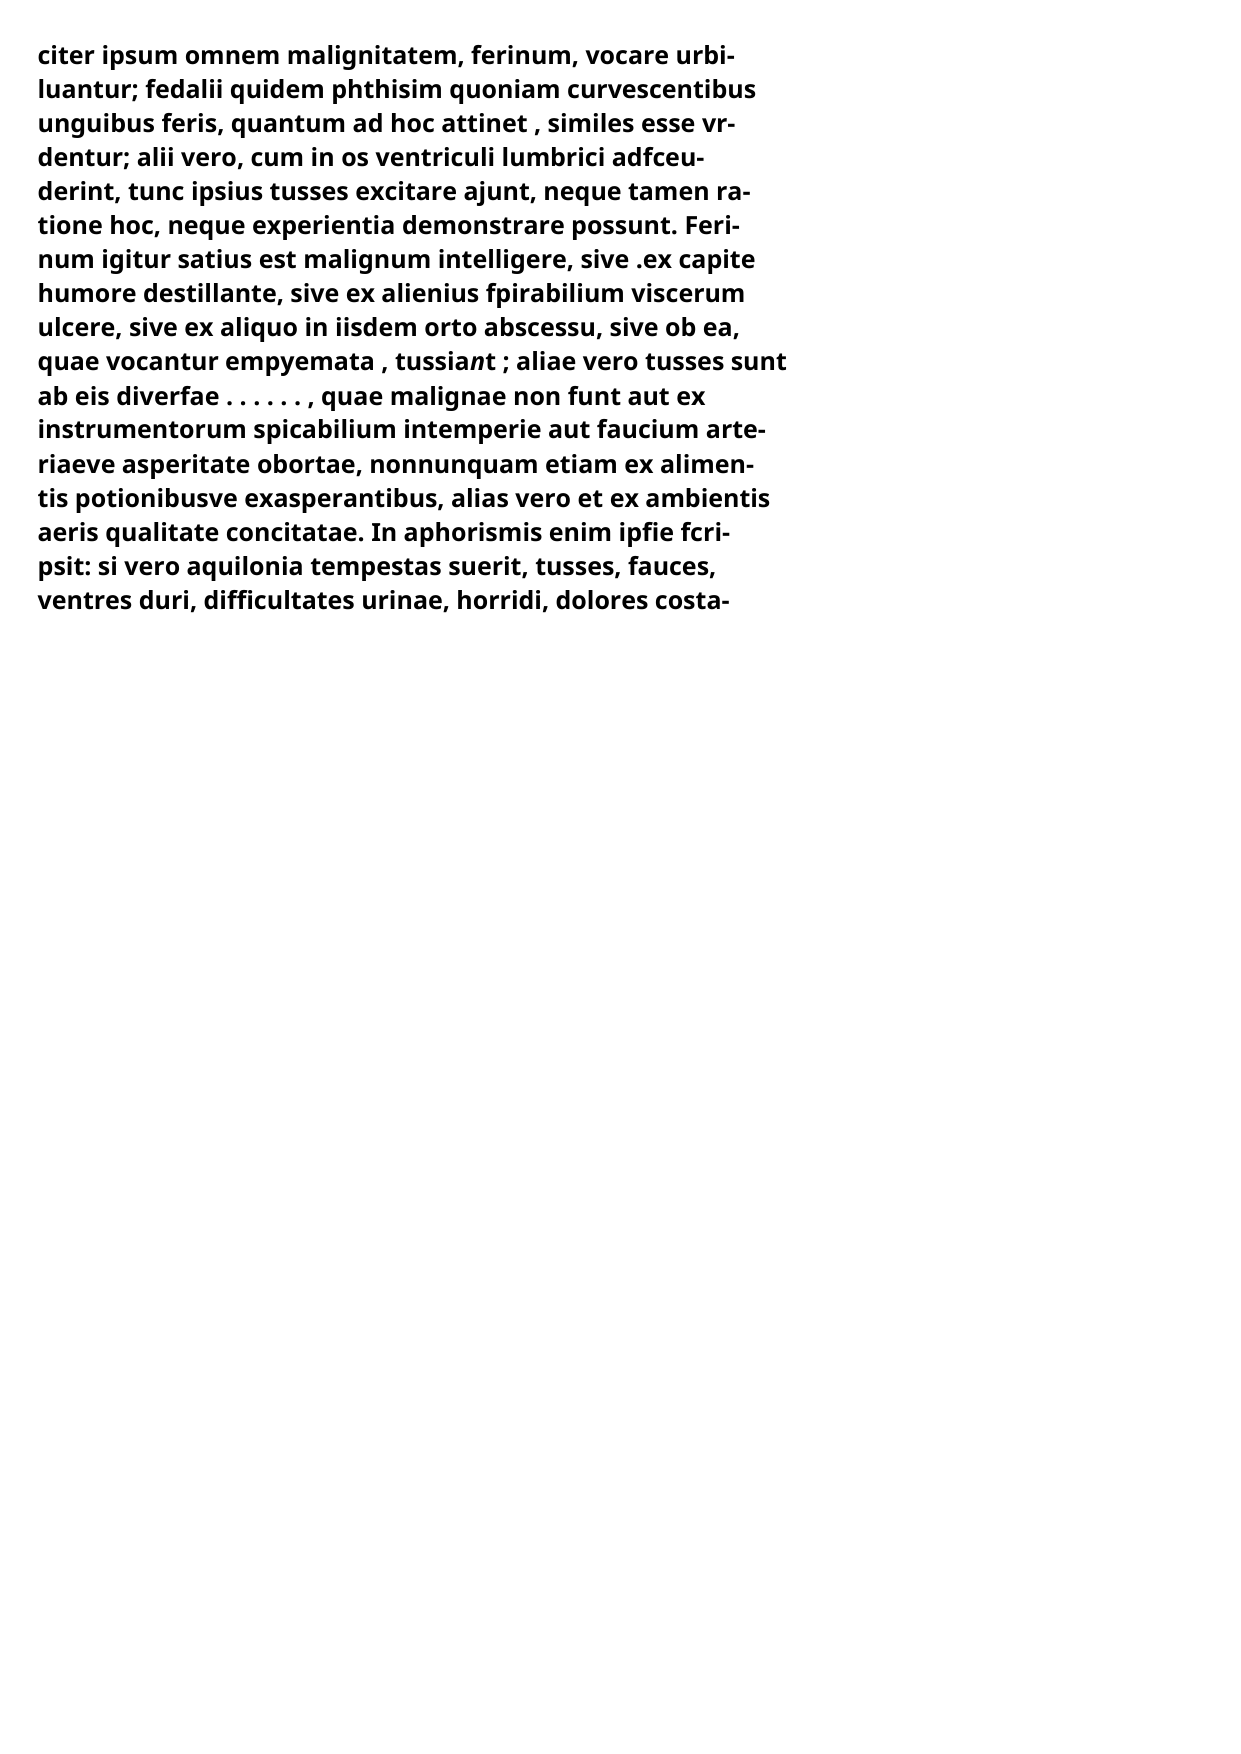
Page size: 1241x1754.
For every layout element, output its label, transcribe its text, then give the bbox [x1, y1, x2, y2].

text citer ipsum omnem malignitatem, ferinum, vocare urbi- luantur; fedalii quidem phthisim quoniam curvescentibus unguibus feris, quantum ad hoc attinet , similes esse vr- dentur; alii vero, cum in os ventriculi lumbrici adfceu- derint, tunc ipsius tusses excitare ajunt, neque tamen ra- tione hoc, neque experientia demonstrare possunt. Feri- num igitur satius est malignum intelligere, sive .ex capite humore destillante, sive ex alienius fpirabilium viscerum ulcere, sive ex aliquo in iisdem orto abscessu, sive ob ea, quae vocantur empyemata , tussiant ; aliae vero tusses sunt ab eis diverfae . . . . . . , quae malignae non funt aut ex instrumentorum spicabilium intemperie aut faucium arte- riaeve asperitate obortae, nonnunquam etiam ex alimen- tis potionibusve exasperantibus, alias vero et ex ambientis aeris qualitate concitatae. In aphorismis enim ipfie fcri- psit: si vero aquilonia tempestas suerit, tusses, fauces, ventres duri, difficultates urinae, horridi, dolores costa- [37, 37, 1203, 617]
